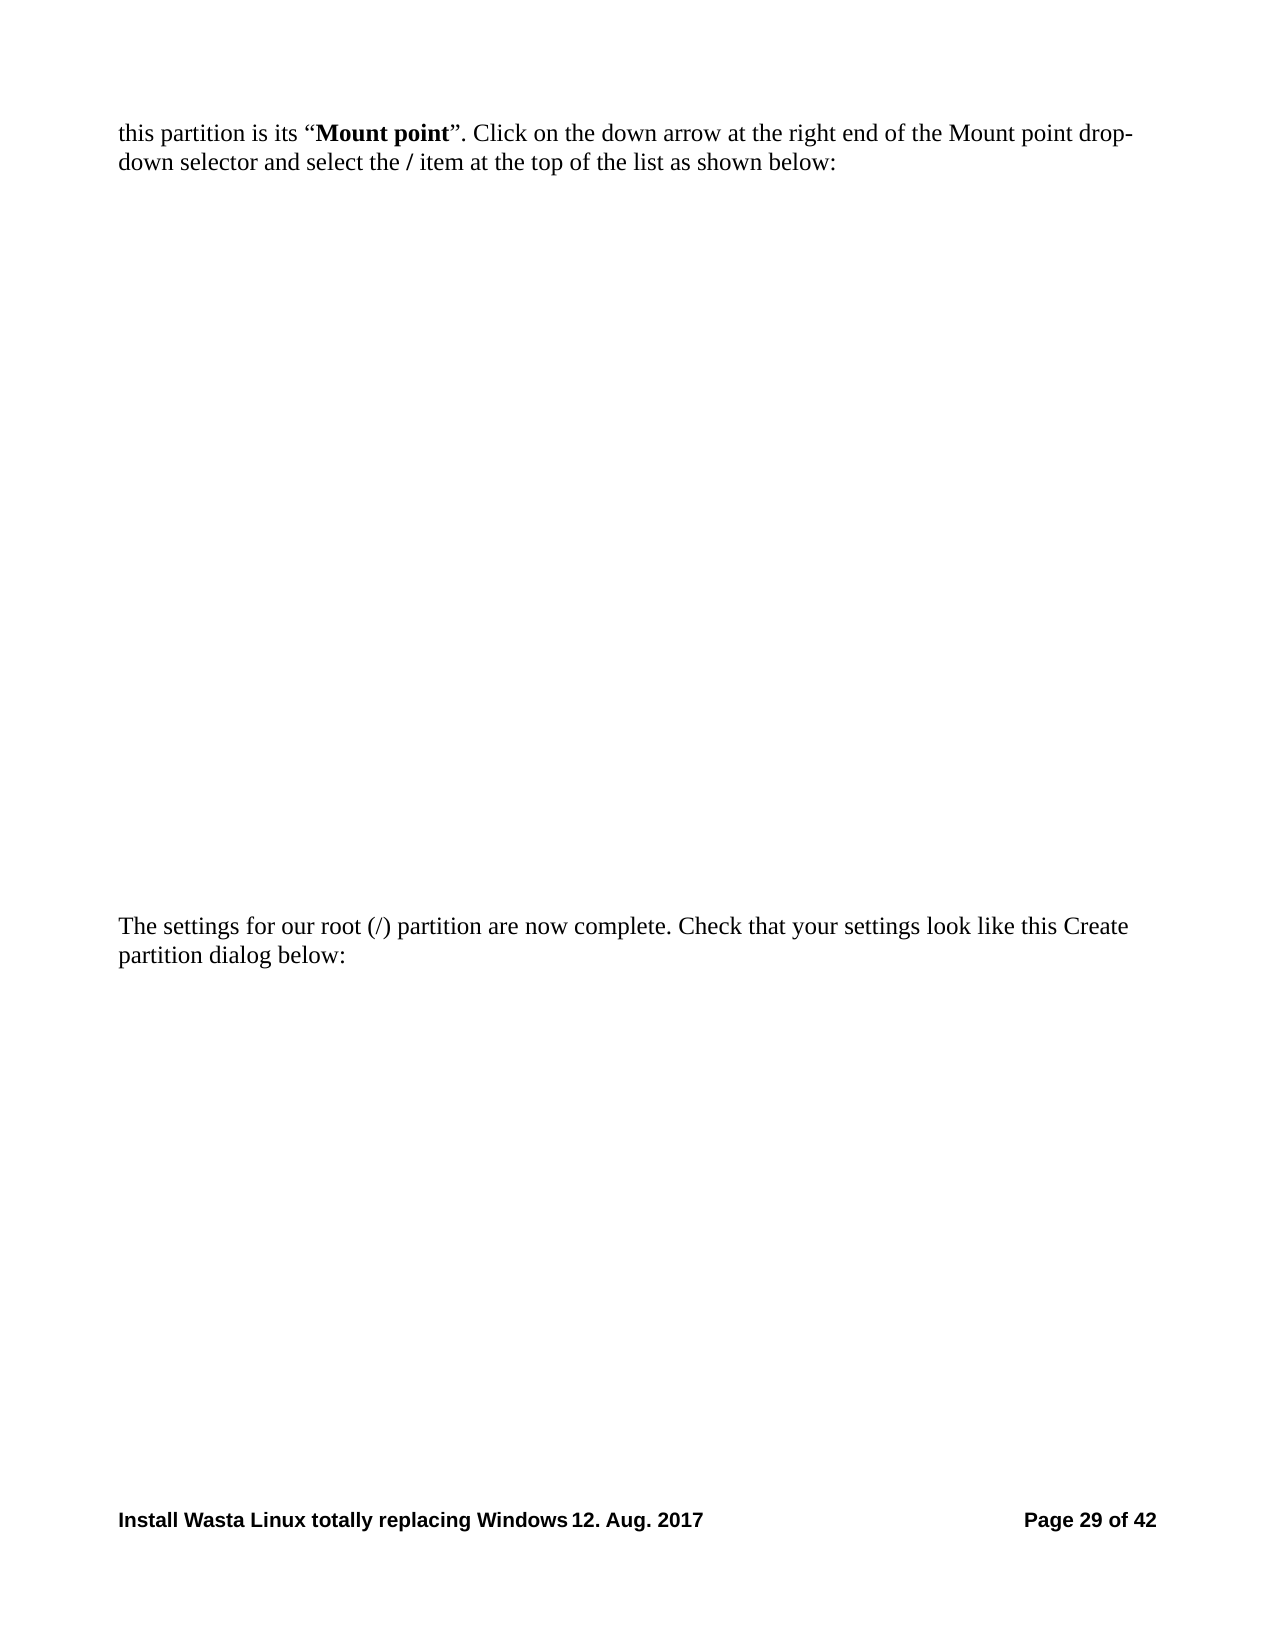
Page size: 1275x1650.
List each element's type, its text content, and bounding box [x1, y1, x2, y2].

text this partition is its “Mount point”. Click on the down arrow at the right end of the Mount point drop-down selector and select the / item at the top of the list as shown below: [118, 118, 1157, 176]
text The settings for our root (/) partition are now complete. Check that your settings look like this Create partition dialog below: [118, 911, 1157, 969]
